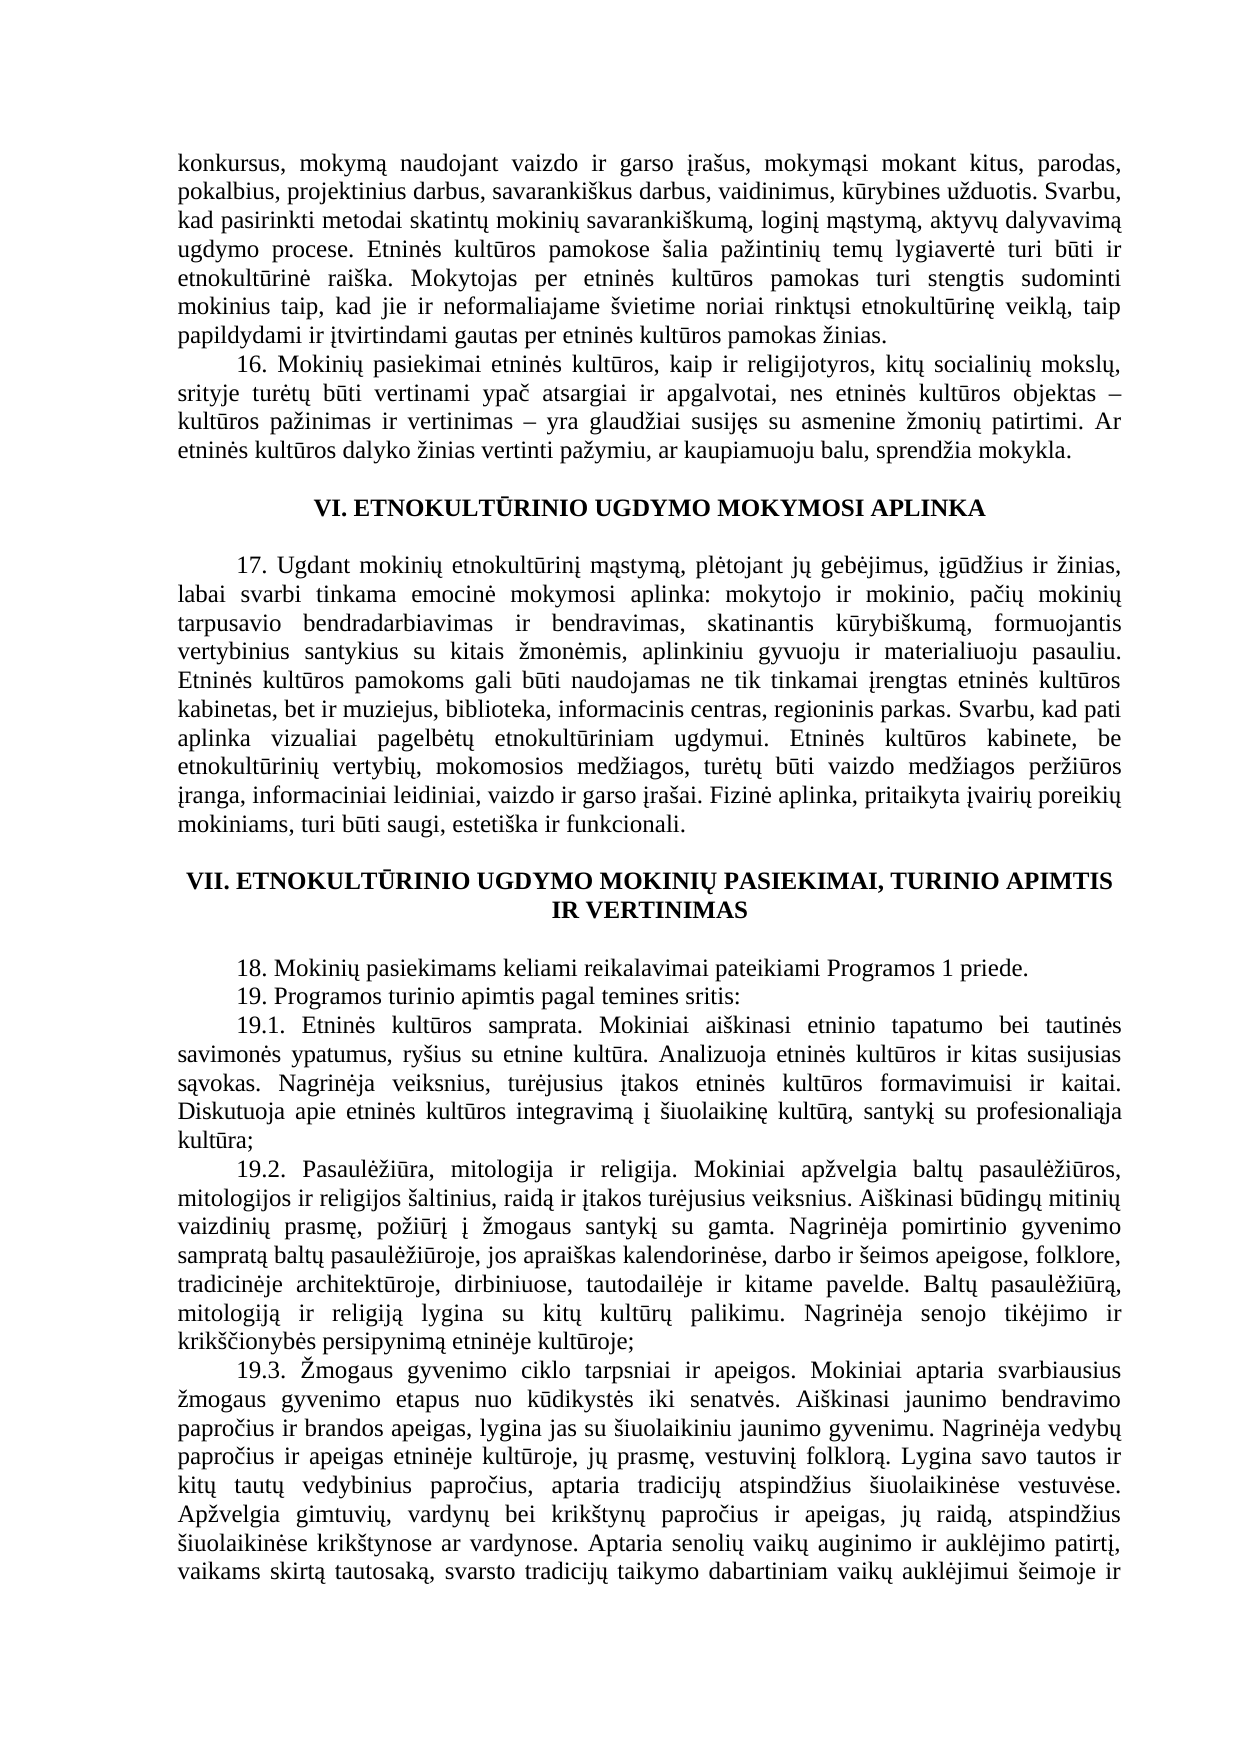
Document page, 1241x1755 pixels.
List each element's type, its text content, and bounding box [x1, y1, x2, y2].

text 19.2. Pasaulėžiūra, mitologija ir religija. Mokiniai apžvelgia baltų pasaulėžiūros, mitologijos ir religijos šaltinius, raidą ir įtakos turėjusius veiksnius. Aiškinasi būdingų mitinių vaizdinių prasmę, požiūrį į žmogaus santykį su gamta. Nagrinėja pomirtinio gyvenimo sampratą baltų pasaulėžiūroje, jos apraiškas kalendorinėse, darbo ir šeimos apeigose, folklore, tradicinėje architektūroje, dirbiniuose, tautodailėje ir kitame pavelde. Baltų pasaulėžiūrą, mitologiją ir religiją lygina su kitų kultūrų palikimu. Nagrinėja senojo tikėjimo ir krikščionybės persipynimą etninėje kultūroje; [177, 1154, 1122, 1355]
text 19.1. Etninės kultūros samprata. Mokiniai aiškinasi etninio tapatumo bei tautinės savimonės ypatumus, ryšius su etnine kultūra. Analizuoja etninės kultūros ir kitas susijusias sąvokas. Nagrinėja veiksnius, turėjusius įtakos etninės kultūros formavimuisi ir kaitai. Diskutuoja apie etninės kultūros integravimą į šiuolaikinę kultūrą, santykį su profesionaliąja kultūra; [177, 1010, 1122, 1154]
text 19.3. Žmogaus gyvenimo ciklo tarpsniai ir apeigos. Mokiniai aptaria svarbiausius žmogaus gyvenimo etapus nuo kūdikystės iki senatvės. Aiškinasi jaunimo bendravimo papročius ir brandos apeigas, lygina jas su šiuolaikiniu jaunimo gyvenimu. Nagrinėja vedybų papročius ir apeigas etninėje kultūroje, jų prasmę, vestuvinį folklorą. Lygina savo tautos ir kitų tautų vedybinius papročius, aptaria tradicijų atspindžius šiuolaikinėse vestuvėse. Apžvelgia gimtuvių, vardynų bei krikštynų papročius ir apeigas, jų raidą, atspindžius šiuolaikinėse krikštynose ar vardynose. Aptaria senolių vaikų auginimo ir auklėjimo patirtį, vaikams skirtą tautosaką, svarsto tradicijų taikymo dabartiniam vaikų auklėjimui šeimoje ir [177, 1355, 1122, 1585]
text 18. Mokinių pasiekimams keliami reikalavimai pateikiami Programos 1 priede. [177, 953, 1122, 981]
text VI. ETNOKULTŪRINIO UGDYMO mokymosi aplinka [177, 493, 1122, 521]
text 19. Programos turinio apimtis pagal temines sritis: [177, 981, 1122, 1010]
text 17. Ugdant mokinių etnokultūrinį mąstymą, plėtojant jų gebėjimus, įgūdžius ir žinias, labai svarbi tinkama emocinė mokymosi aplinka: mokytojo ir mokinio, pačių mokinių tarpusavio bendradarbiavimas ir bendravimas, skatinantis kūrybiškumą, formuojantis vertybinius santykius su kitais žmonėmis, aplinkiniu gyvuoju ir materialiuoju pasauliu. Etninės kultūros pamokoms gali būti naudojamas ne tik tinkamai įrengtas etninės kultūros kabinetas, bet ir muziejus, biblioteka, informacinis centras, regioninis parkas. Svarbu, kad pati aplinka vizualiai pagelbėtų etnokultūriniam ugdymui. Etninės kultūros kabinete, be etnokultūrinių vertybių, mokomosios medžiagos, turėtų būti vaizdo medžiagos peržiūros įranga, informaciniai leidiniai, vaizdo ir garso įrašai. Fizinė aplinka, pritaikyta įvairių poreikių mokiniams, turi būti saugi, estetiška ir funkcionali. [177, 550, 1122, 838]
text 16. Mokinių pasiekimai etninės kultūros, kaip ir religijotyros, kitų socialinių mokslų, srityje turėtų būti vertinami ypač atsargiai ir apgalvotai, nes etninės kultūros objektas – kultūros pažinimas ir vertinimas – yra glaudžiai susijęs su asmenine žmonių patirtimi. Ar etninės kultūros dalyko žinias vertinti pažymiu, ar kaupiamuoju balu, sprendžia mokykla. [177, 349, 1122, 464]
text konkursus, mokymą naudojant vaizdo ir garso įrašus, mokymąsi mokant kitus, parodas, pokalbius, projektinius darbus, savarankiškus darbus, vaidinimus, kūrybines užduotis. Svarbu, kad pasirinkti metodai skatintų mokinių savarankiškumą, loginį mąstymą, aktyvų dalyvavimą ugdymo procese. Etninės kultūros pamokose šalia pažintinių temų lygiavertė turi būti ir etnokultūrinė raiška. Mokytojas per etninės kultūros pamokas turi stengtis sudominti mokinius taip, kad jie ir neformaliajame švietime noriai rinktųsi etnokultūrinę veiklą, taip papildydami ir įtvirtindami gautas per etninės kultūros pamokas žinias. [177, 148, 1122, 349]
text VII. Etnokultūrinio ugdymo mokinių pasiekimai, turinio apimtis ir vertinimas [177, 866, 1122, 924]
